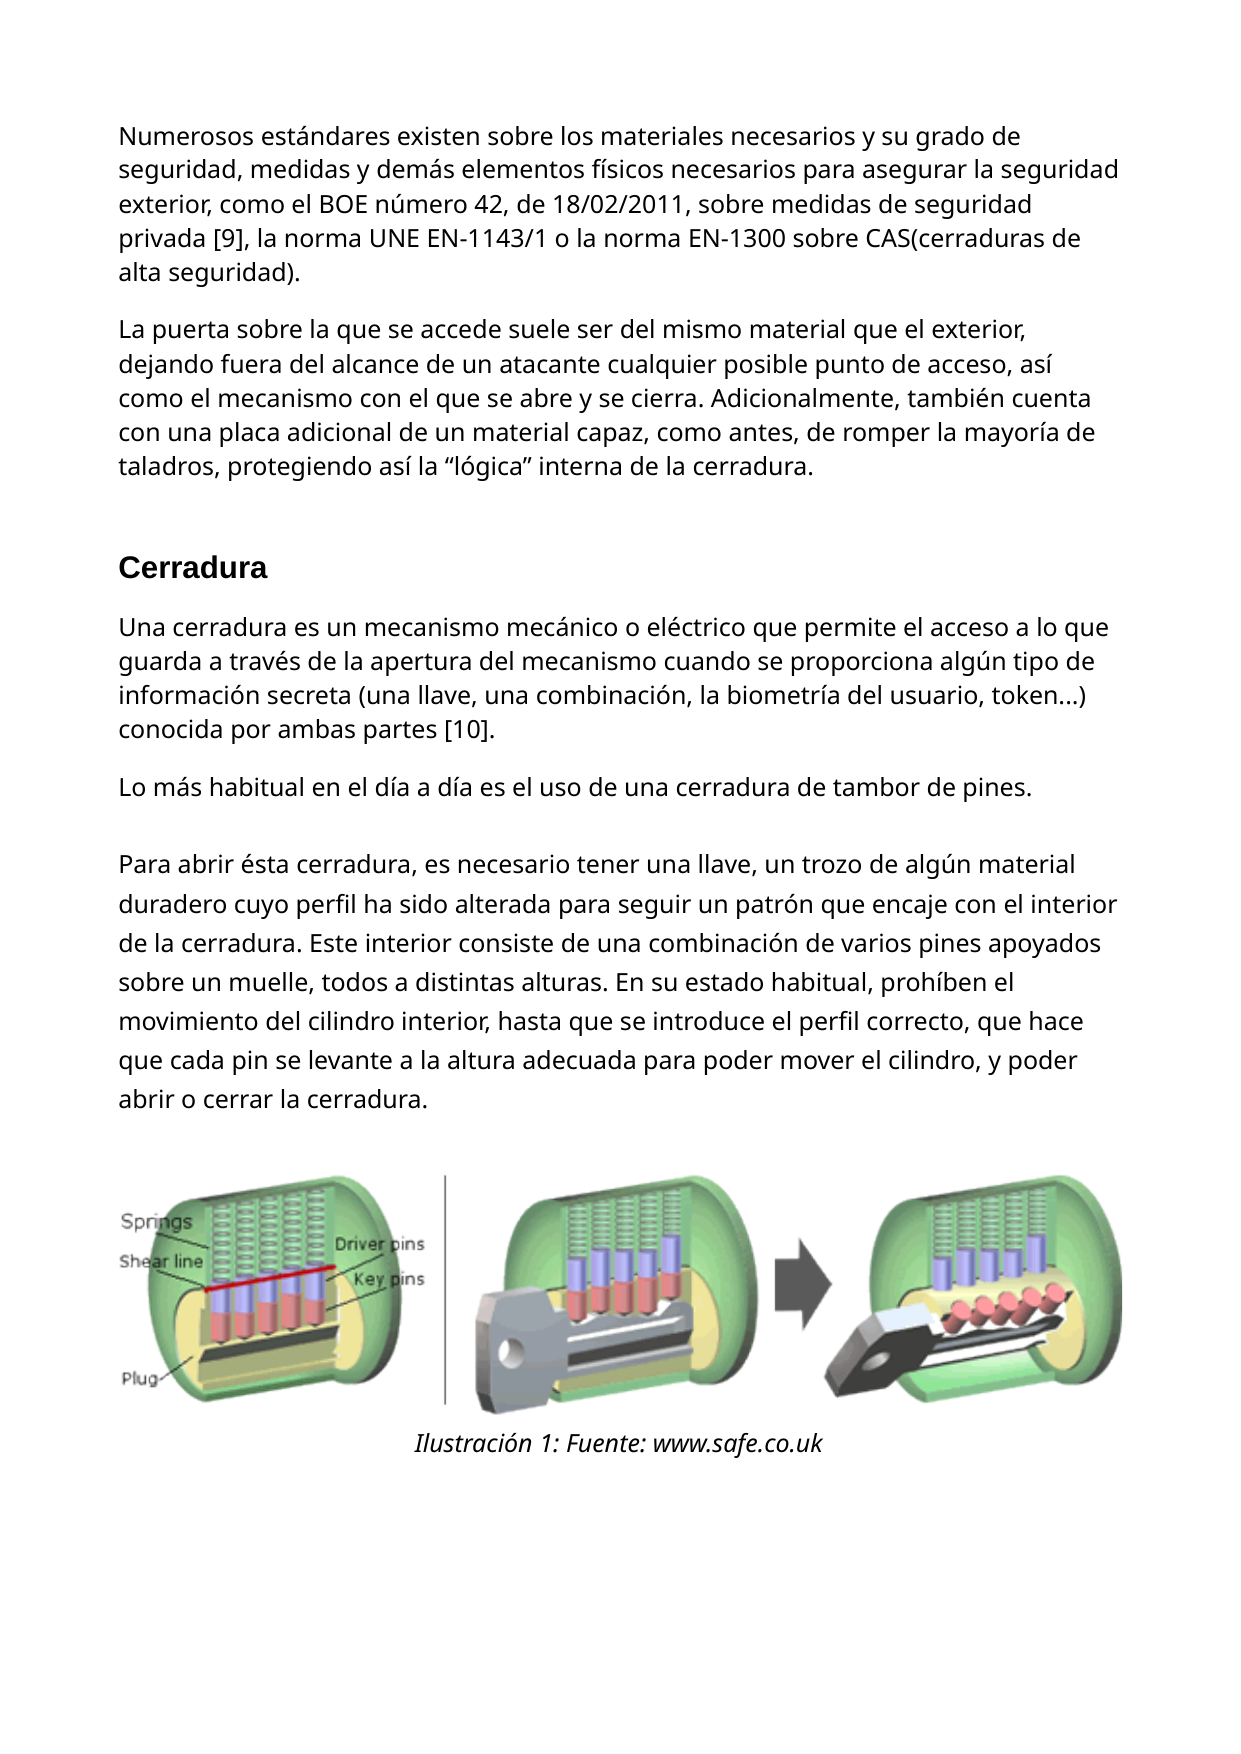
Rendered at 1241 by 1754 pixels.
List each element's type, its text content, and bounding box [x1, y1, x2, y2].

text La puerta sobre la que se accede suele ser del mismo material que el exterior, dejando fuera del alcance de un atacante cualquier posible punto de acceso, así como el mecanismo con el que se abre y se cierra. Adicionalmente, también cuenta con una placa adicional de un material capaz, como antes, de romper la mayoría de taladros, protegiendo así la “lógica” interna de la cerradura. [118, 312, 1122, 482]
text Numerosos estándares existen sobre los materiales necesarios y su grado de seguridad, medidas y demás elementos físicos necesarios para asegurar la seguridad exterior, como el BOE número 42, de 18/02/2011, sobre medidas de seguridad privada [9], la norma UNE EN-1143/1 o la norma EN-1300 sobre CAS(cerraduras de alta seguridad). [118, 118, 1122, 288]
picture [118, 1160, 1123, 1419]
text Para abrir ésta cerradura, es necesario tener una llave, un trozo de algún material duradero cuyo perfil ha sido alterada para seguir un patrón que encaje con el interior de la cerradura. Este interior consiste de una combinación de varios pines apoyados sobre un muelle, todos a distintas alturas. En su estado habitual, prohíben el movimiento del cilindro interior, hasta que se introduce el perfil correcto, que hace que cada pin se levante a la altura adecuada para poder mover el cilindro, y poder abrir o cerrar la cerradura. [118, 847, 1122, 1116]
text Una cerradura es un mecanismo mecánico o eléctrico que permite el acceso a lo que guarda a través de la apertura del mecanismo cuando se proporciona algún tipo de información secreta (una llave, una combinación, la biometría del usuario, token...) conocida por ambas partes [10]. [118, 609, 1122, 746]
subtitle Cerradura [118, 549, 1122, 585]
text Lo más habitual en el día a día es el uso de una cerradura de tambor de pines. [118, 769, 1122, 804]
text Ilustración 1: Fuente: www.safe.co.uk [118, 1419, 1122, 1460]
